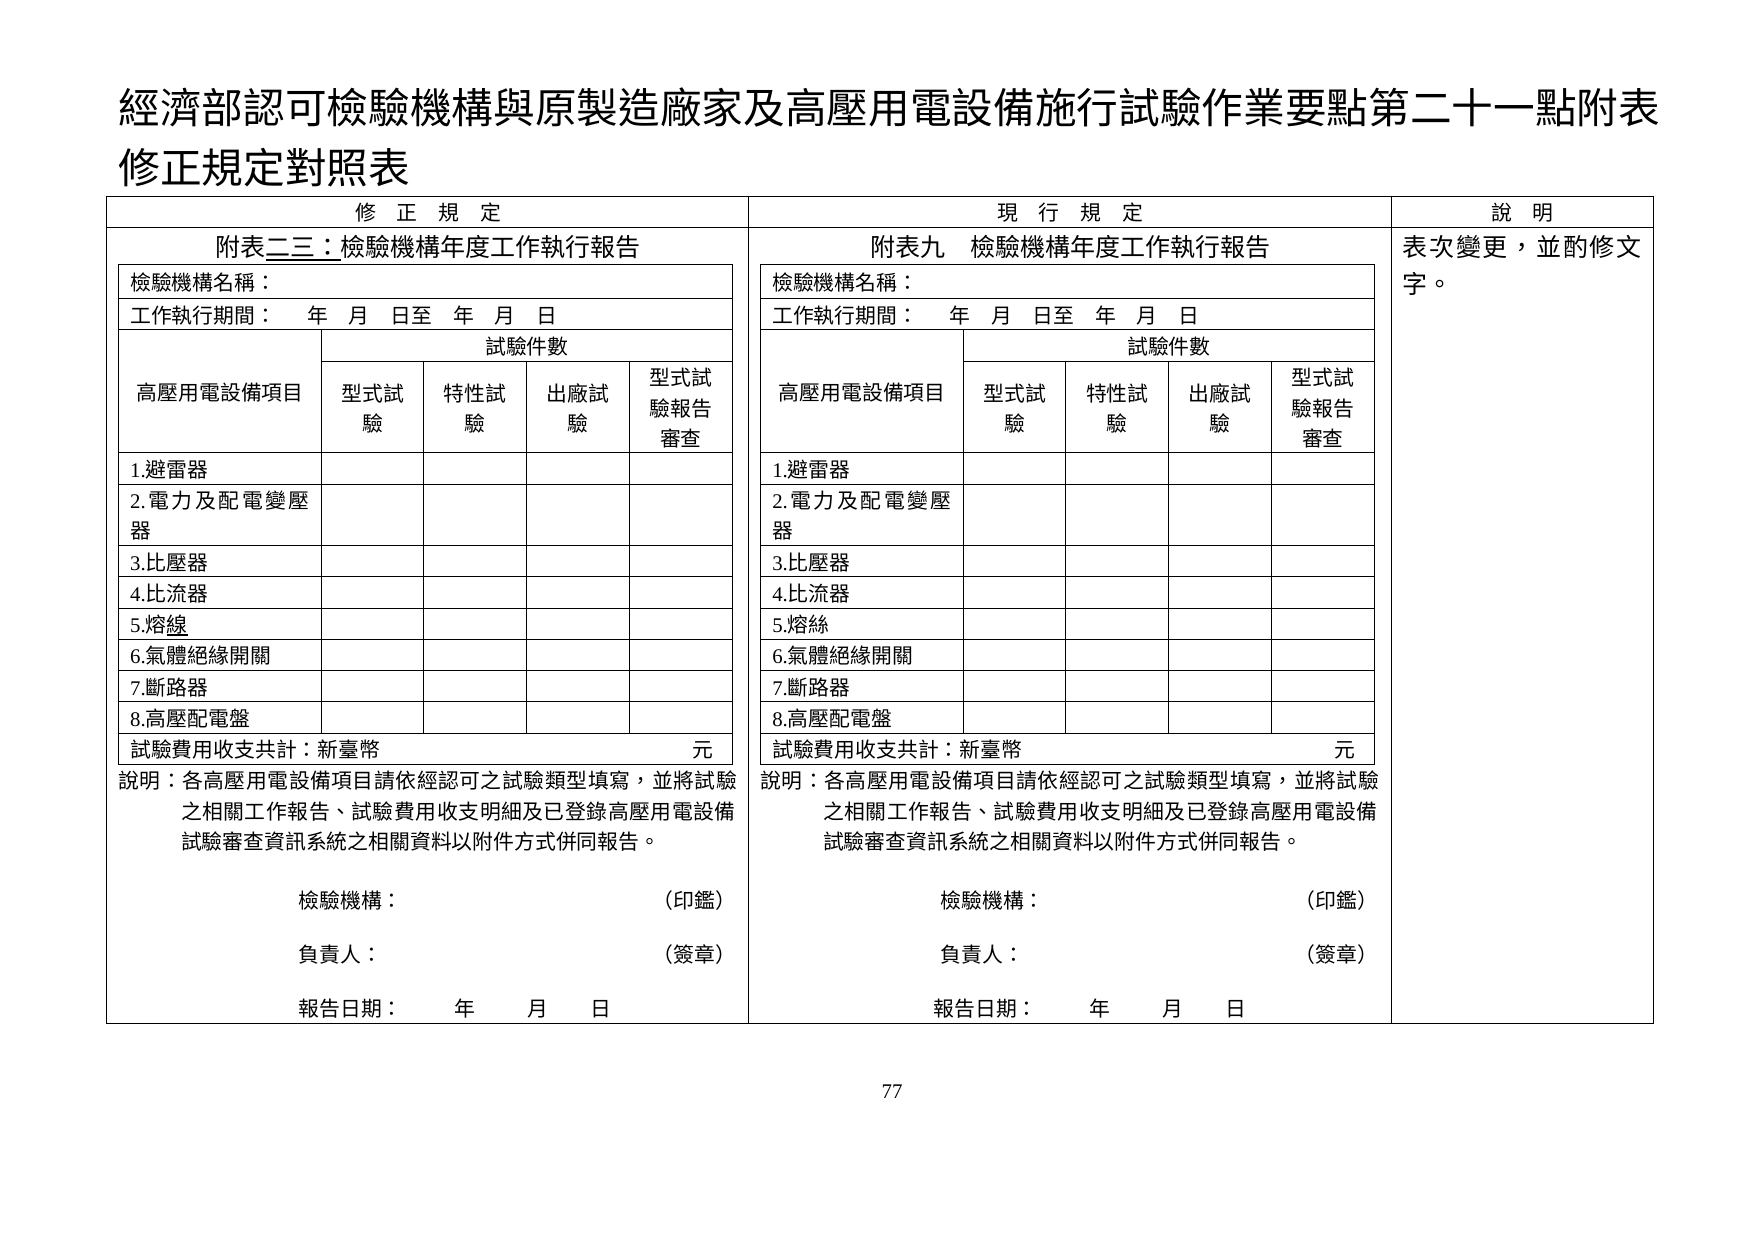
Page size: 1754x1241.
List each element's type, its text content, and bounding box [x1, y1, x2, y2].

table_cell [630, 702, 732, 732]
table_cell 高壓用電設備項目 [119, 330, 321, 452]
table_cell [1066, 640, 1168, 670]
table_cell [1066, 546, 1168, 576]
table_cell [322, 702, 423, 732]
table_cell 3.比壓器 [119, 546, 321, 576]
table_cell 2.電力及配電變壓器 [119, 485, 321, 545]
table_cell [964, 702, 1065, 732]
table_cell 3.比壓器 [761, 546, 963, 576]
table_cell [424, 546, 526, 576]
table_cell 型式試驗 [322, 362, 423, 452]
table_cell 4.比流器 [119, 577, 321, 607]
table_cell [964, 609, 1065, 639]
table_cell [322, 485, 423, 545]
table_cell 試驗件數 [964, 330, 1374, 361]
table_cell [630, 671, 732, 701]
table_cell 8.高壓配電盤 [119, 702, 321, 732]
table_header 檢驗機構名稱： [119, 265, 732, 298]
table_cell 特性試驗 [1066, 362, 1168, 452]
table_cell 試驗件數 [322, 330, 732, 361]
table_cell [322, 546, 423, 576]
table_cell 7.斷路器 [119, 671, 321, 701]
table_cell [424, 609, 526, 639]
table_cell [1169, 577, 1271, 607]
table_cell [1066, 485, 1168, 545]
table_cell 5.熔線 [119, 609, 321, 639]
table_cell [527, 485, 629, 545]
table_cell [424, 577, 526, 607]
table_cell [424, 453, 526, 483]
table_cell [630, 577, 732, 607]
table_cell [1169, 609, 1271, 639]
table_cell [1169, 453, 1271, 483]
table_cell [1169, 671, 1271, 701]
table_cell [527, 546, 629, 576]
table_cell 1.避雷器 [761, 453, 963, 483]
table_cell [424, 640, 526, 670]
table_cell 工作執行期間： 年 月 日至 年 月 日 [761, 299, 1374, 329]
table_cell 型式試驗 [964, 362, 1065, 452]
table_cell 型式試驗報告審查 [1272, 362, 1374, 452]
table_cell [964, 546, 1065, 576]
table_cell [322, 453, 423, 483]
table_cell 4.比流器 [761, 577, 963, 607]
table_cell [1066, 671, 1168, 701]
table_cell 6.氣體絕緣開關 [119, 640, 321, 670]
table_cell 試驗費用收支共計：新臺幣 元 [119, 734, 732, 764]
table_cell [527, 577, 629, 607]
table_cell 高壓用電設備項目 [761, 330, 963, 452]
table_cell [1169, 702, 1271, 732]
table_cell [527, 702, 629, 732]
table_cell 工作執行期間： 年 月 日至 年 月 日 [119, 299, 732, 329]
table_header 說 明 [1392, 197, 1653, 227]
table_cell [964, 453, 1065, 483]
table_cell [527, 453, 629, 483]
table_cell [1066, 453, 1168, 483]
table_cell [527, 640, 629, 670]
table_cell [1169, 546, 1271, 576]
table_cell 8.高壓配電盤 [761, 702, 963, 732]
table_cell 6.氣體絕緣開關 [761, 640, 963, 670]
table_cell 5.熔絲 [761, 609, 963, 639]
table_cell [1066, 702, 1168, 732]
table_cell 附表二三：檢驗機構年度工作執行報告 說明：各高壓用電設備項目請依經認可之試驗類型填寫，並將試驗之相關工作報告、試驗費用收支明細及已登錄高壓用電設備試驗審查資訊系統之相關資料以附件方式併同報告。 檢驗機構： （印鑑） 負責人： （簽章） 報告日期： 年 月 日 [107, 228, 748, 1023]
table_cell 1.避雷器 [119, 453, 321, 483]
table_cell [630, 546, 732, 576]
table_cell [964, 640, 1065, 670]
table_header 現 行 規 定 [749, 197, 1391, 227]
table_cell [1272, 577, 1374, 607]
table_cell 試驗費用收支共計：新臺幣 元 [761, 734, 1374, 764]
table_cell [630, 640, 732, 670]
table_cell 特性試驗 [424, 362, 526, 452]
table_cell [964, 577, 1065, 607]
table_cell 2.電力及配電變壓器 [761, 485, 963, 545]
table_cell [322, 671, 423, 701]
table_header 修 正 規 定 [107, 197, 748, 227]
table_cell [1272, 485, 1374, 545]
table_cell 7.斷路器 [761, 671, 963, 701]
table_cell [964, 671, 1065, 701]
table_cell [1066, 609, 1168, 639]
table_cell [424, 485, 526, 545]
table_cell 附表九 檢驗機構年度工作執行報告 說明：各高壓用電設備項目請依經認可之試驗類型填寫，並將試驗之相關工作報告、試驗費用收支明細及已登錄高壓用電設備試驗審查資訊系統之相關資料以附件方式併同報告。 檢驗機構： （印鑑） 負責人： （簽章） 報告日期： 年 月 日 [749, 228, 1391, 1023]
table_cell [1066, 577, 1168, 607]
table_cell [630, 485, 732, 545]
table_cell [527, 671, 629, 701]
table_cell [964, 485, 1065, 545]
table_cell 出廠試驗 [1169, 362, 1271, 452]
table_cell [1272, 453, 1374, 483]
table_cell [1272, 640, 1374, 670]
table_cell [322, 640, 423, 670]
table_cell [630, 453, 732, 483]
table_cell [322, 609, 423, 639]
table_header 檢驗機構名稱： [761, 265, 1374, 298]
table_cell 型式試驗報告審查 [630, 362, 732, 452]
table_cell [527, 609, 629, 639]
table_cell [1272, 609, 1374, 639]
table_cell [322, 577, 423, 607]
table_cell [1272, 671, 1374, 701]
table_cell [1169, 485, 1271, 545]
table_cell [424, 702, 526, 732]
table_cell [424, 671, 526, 701]
table_cell [1169, 640, 1271, 670]
table_cell 表次變更，並酌修文字。 [1392, 228, 1653, 1023]
table_cell [630, 609, 732, 639]
table_cell 出廠試驗 [527, 362, 629, 452]
table_cell [1272, 702, 1374, 732]
table_cell [1272, 546, 1374, 576]
